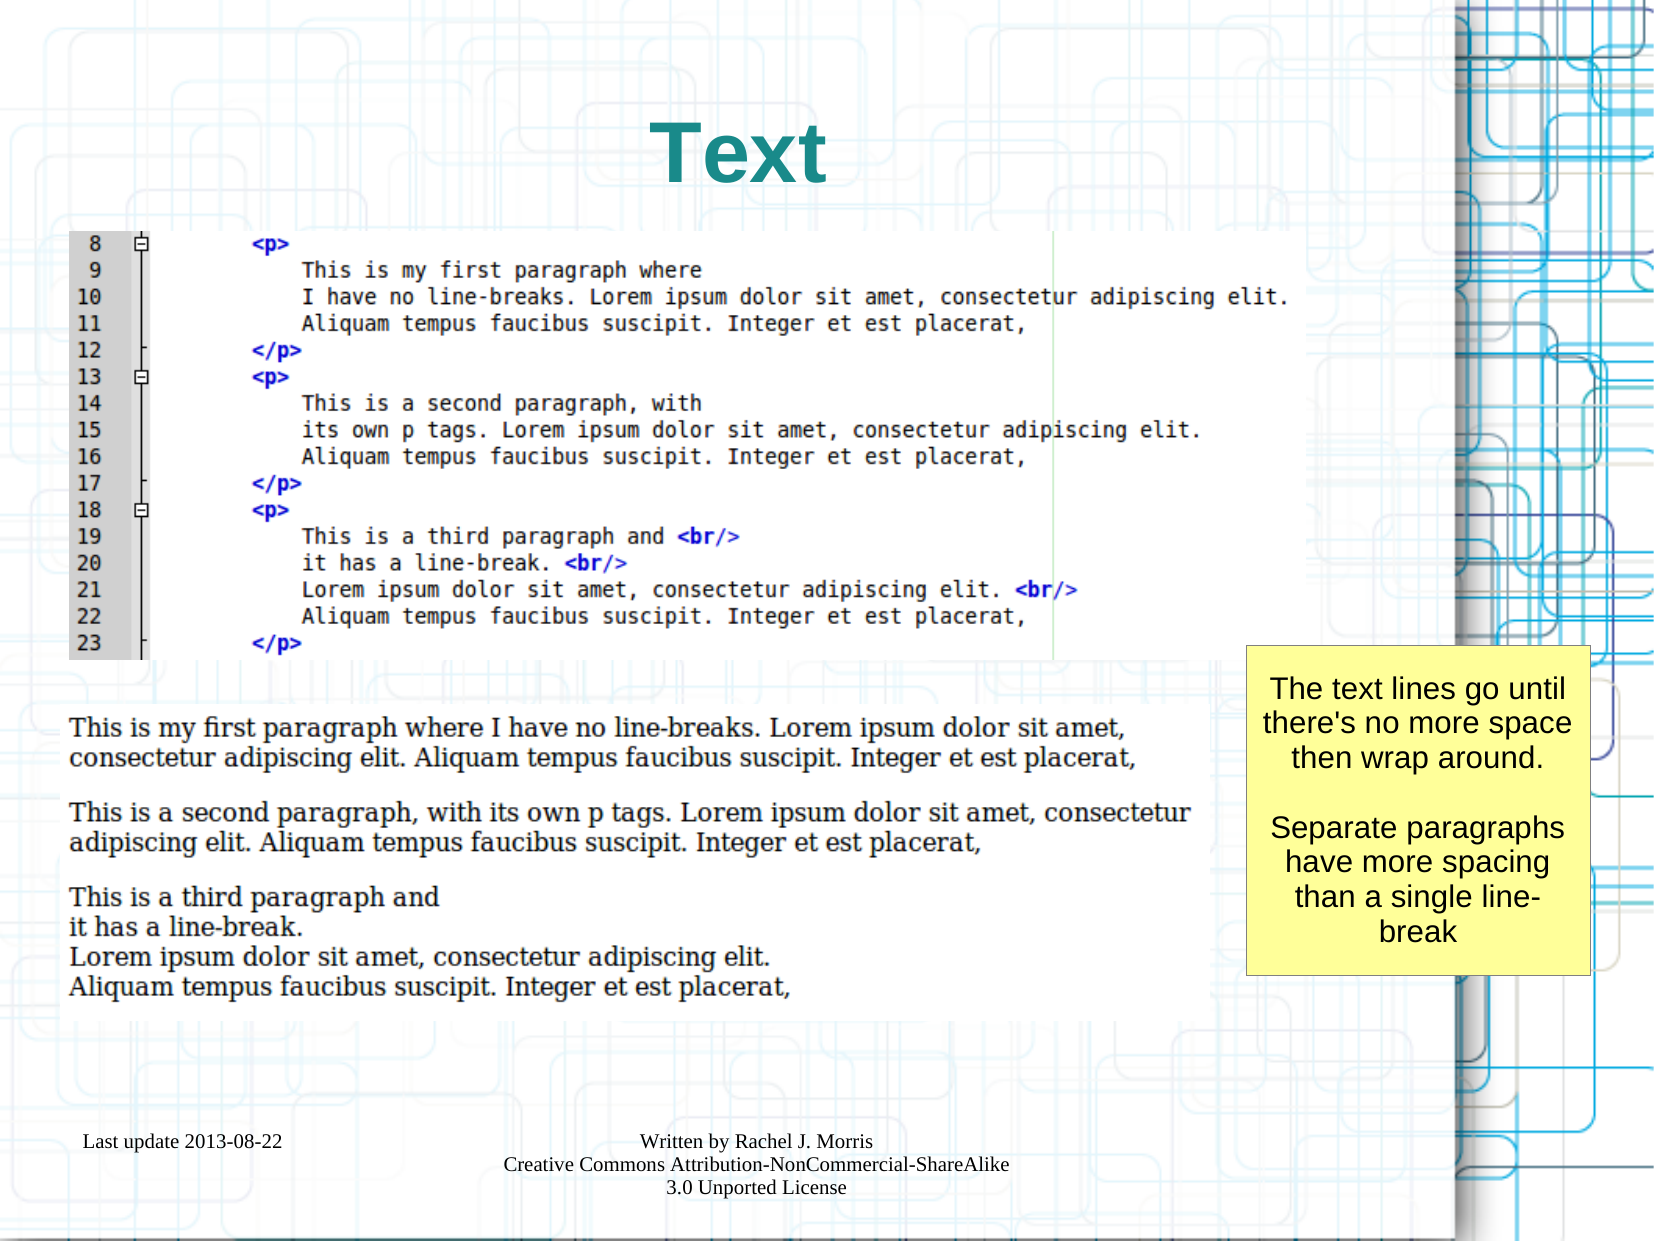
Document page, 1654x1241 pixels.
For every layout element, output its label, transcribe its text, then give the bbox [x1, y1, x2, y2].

text_box The text lines go until there's no more space then wrap around. Separate paragraphs have more spacing than a single line-break [1246, 645, 1591, 976]
title Text [59, 49, 1418, 257]
picture [0, 0, 1654, 1241]
